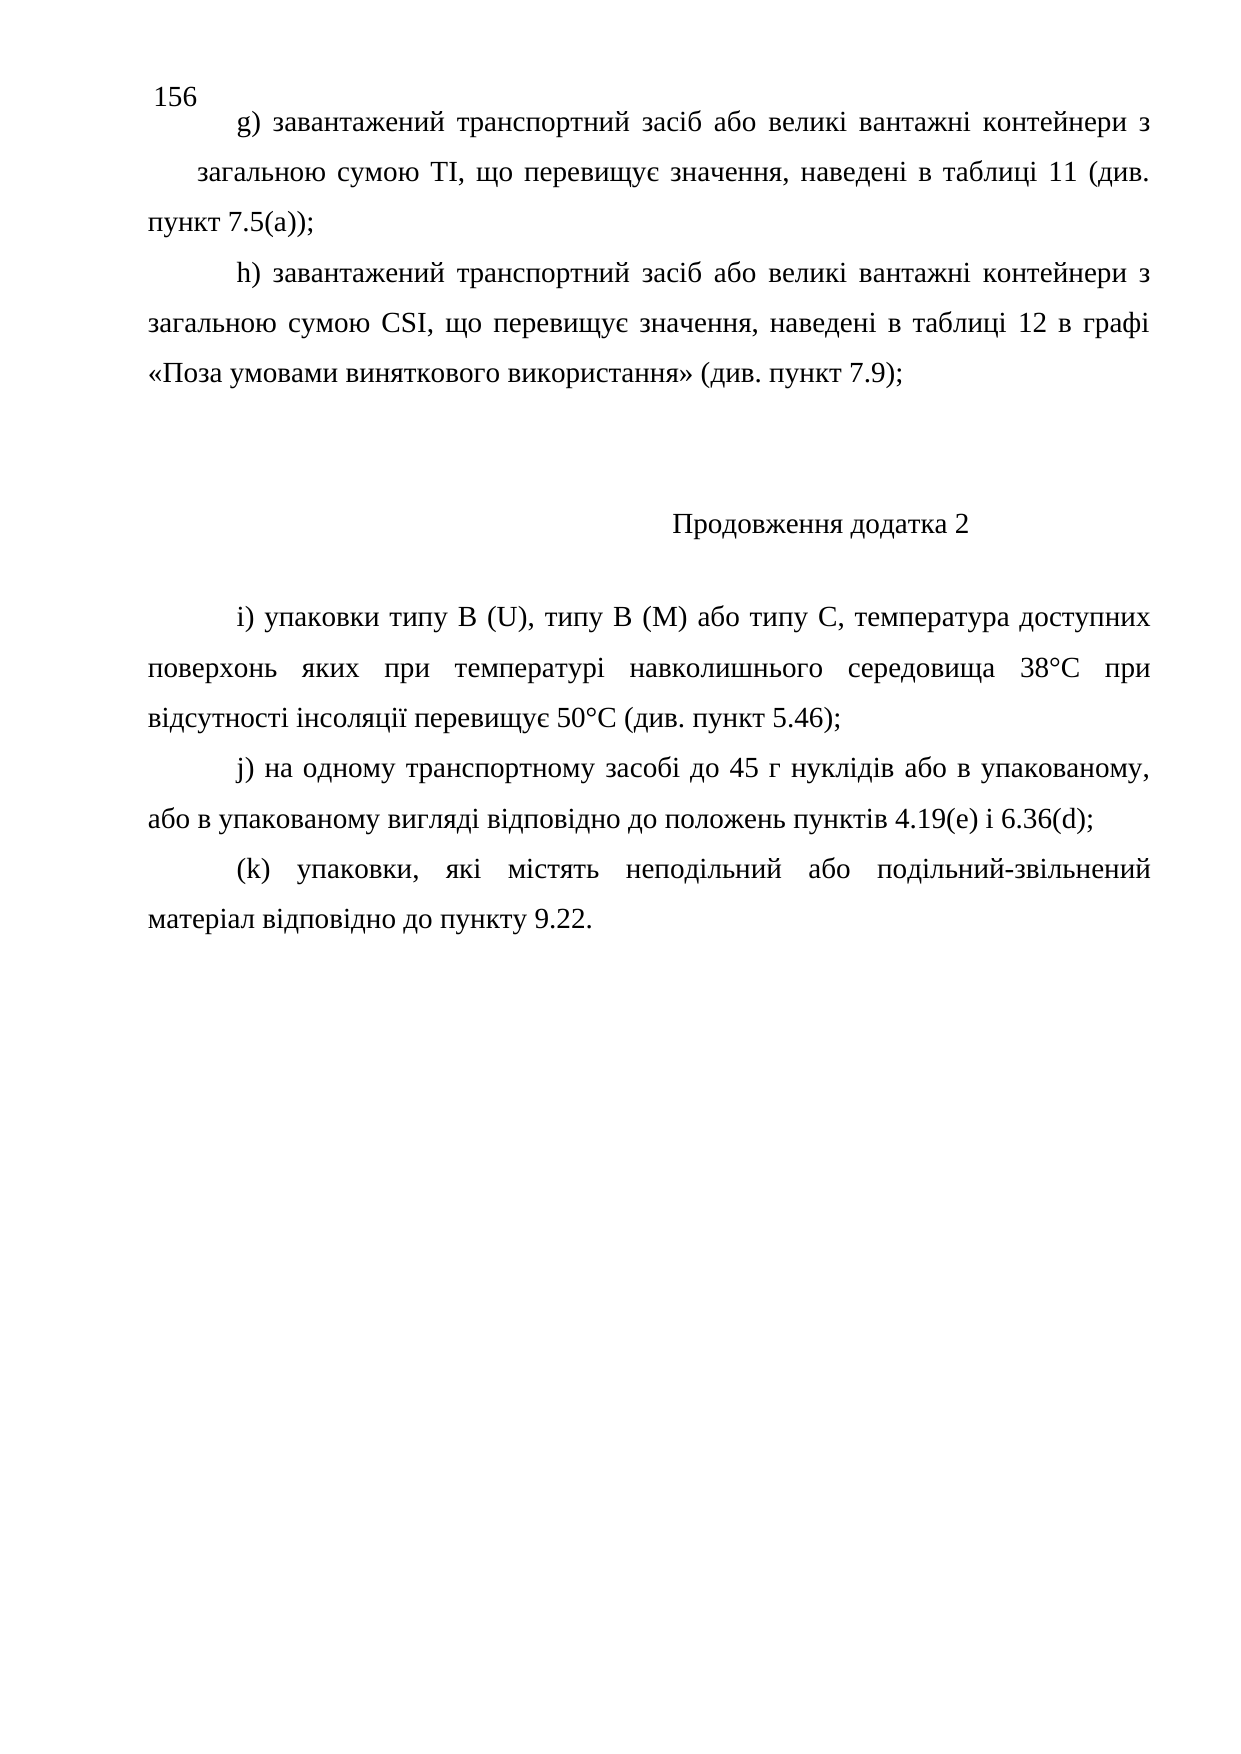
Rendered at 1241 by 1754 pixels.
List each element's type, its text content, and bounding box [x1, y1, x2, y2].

text h) завантажений транспортний засіб або великі вантажні контейнери з загальною сумою CSI, що перевищує значення, наведені в таблиці 12 в графі «Поза умовами виняткового використання» (див. пункт 7.9); [148, 255, 1152, 389]
text i) упаковки типу B (U), типу B (M) або типу C, температура доступних поверхонь яких при температурі навколишнього середовища 38°С при відсутності інсоляції перевищує 50°С (див. пункт 5.46); [148, 599, 1152, 734]
table_header [148, 506, 661, 599]
table_header Продовження додатка 2 [661, 506, 1174, 599]
text j) на одному транспортному засобі до 45 г нуклідів або в упакованому, або в упакованому вигляді відповідно до положень пунктів 4.19(e) і 6.36(d); [148, 751, 1152, 834]
text (k) упаковки, які містять неподільний або подільний-звільнений матеріал відповідно до пункту 9.22. [148, 851, 1152, 935]
text g) завантажений транспортний засіб або великі вантажні контейнери з загальною сумою ТІ, що перевищує значення, наведені в таблиці 11 (див. пункт 7.5(a)); [148, 104, 1152, 238]
